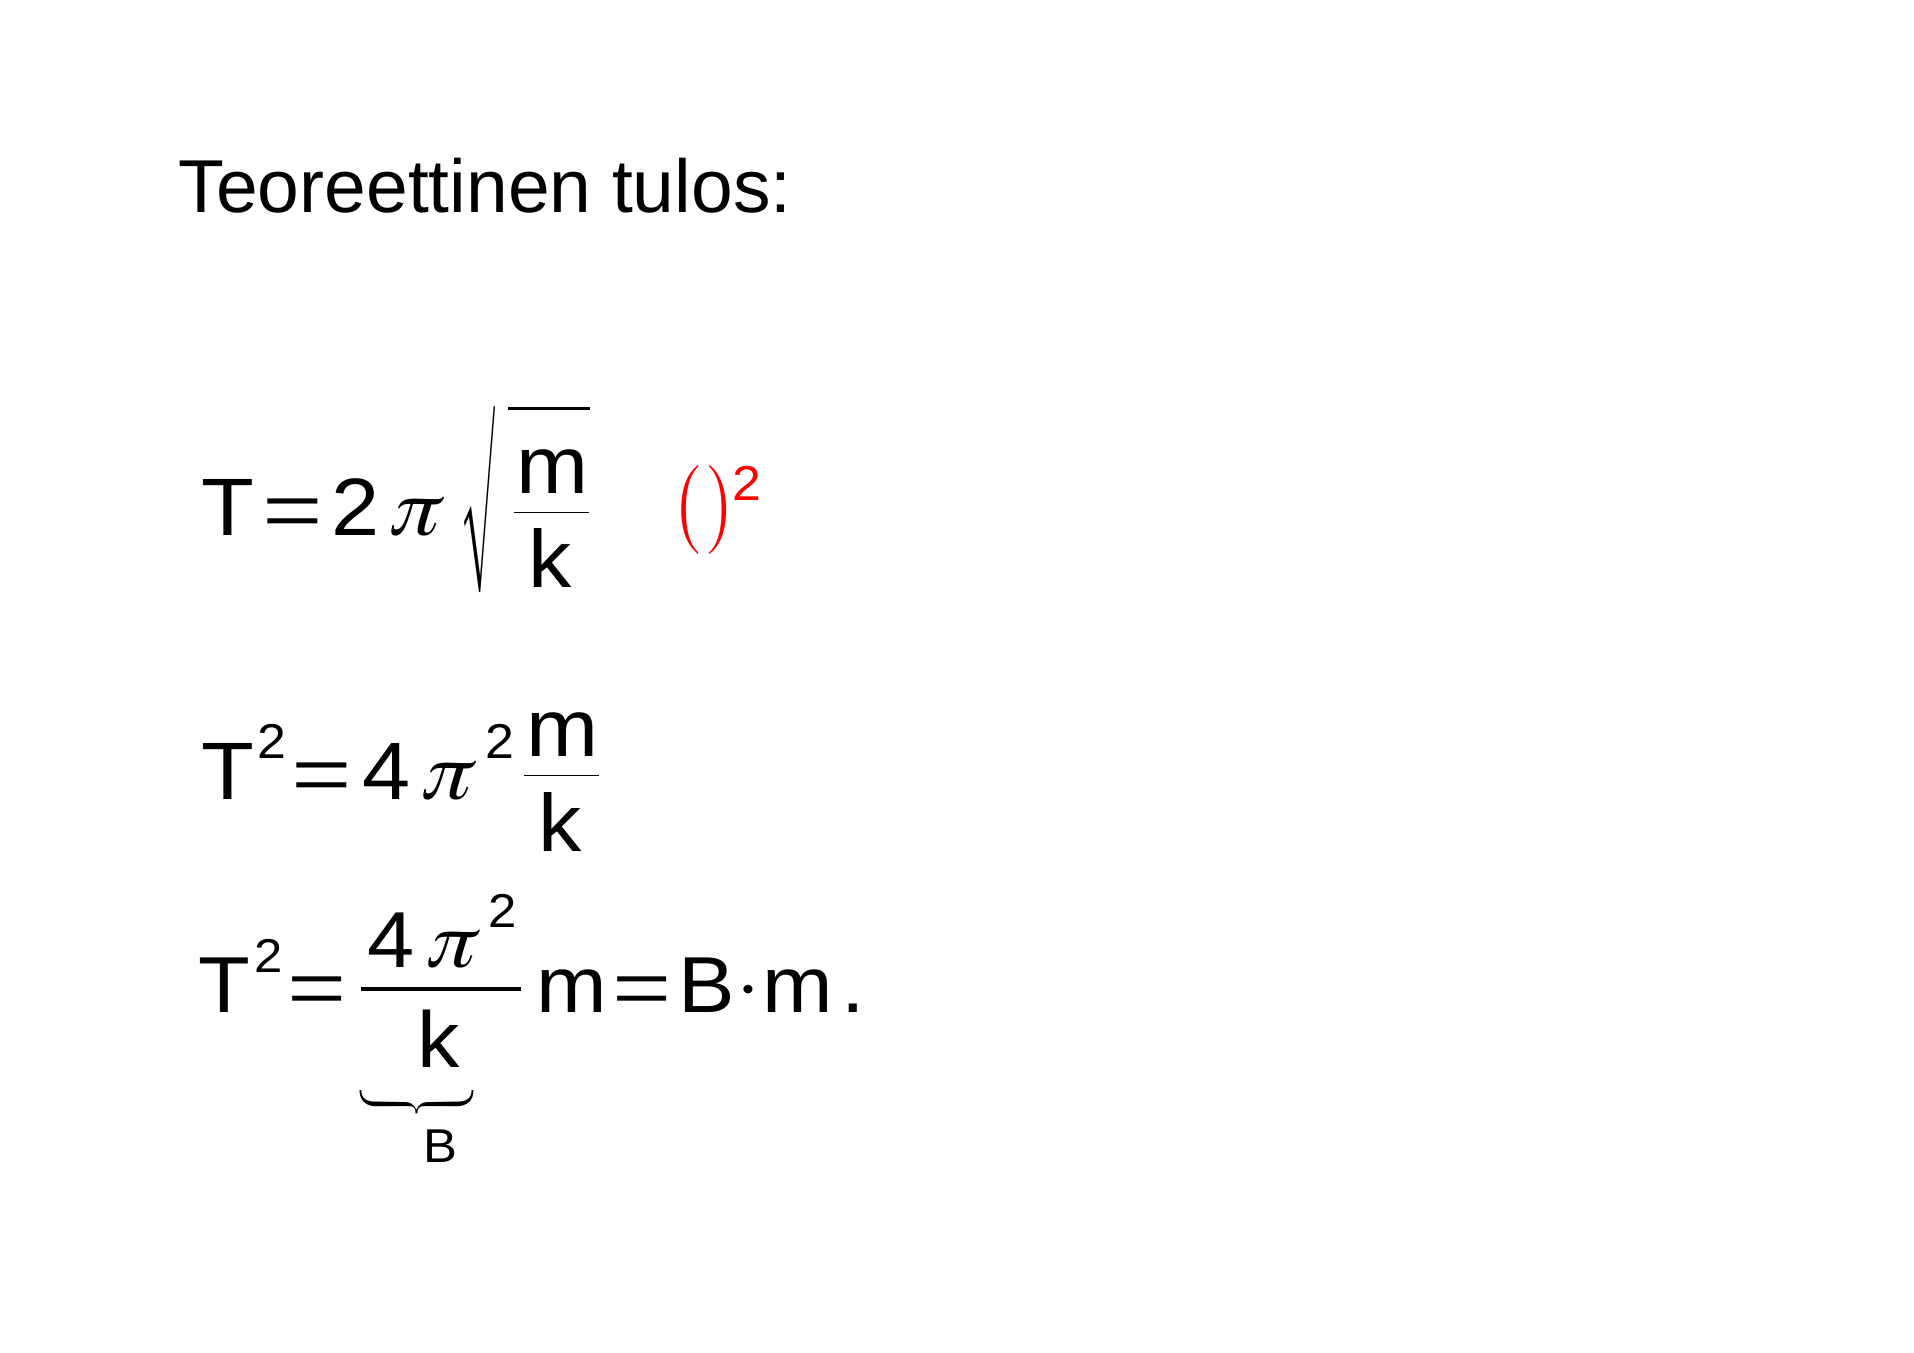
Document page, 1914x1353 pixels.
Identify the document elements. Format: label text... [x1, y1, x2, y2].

chart [191, 682, 608, 869]
chart [189, 884, 872, 1173]
chart [191, 402, 769, 606]
text_box Teoreettinen tulos: [163, 136, 908, 245]
